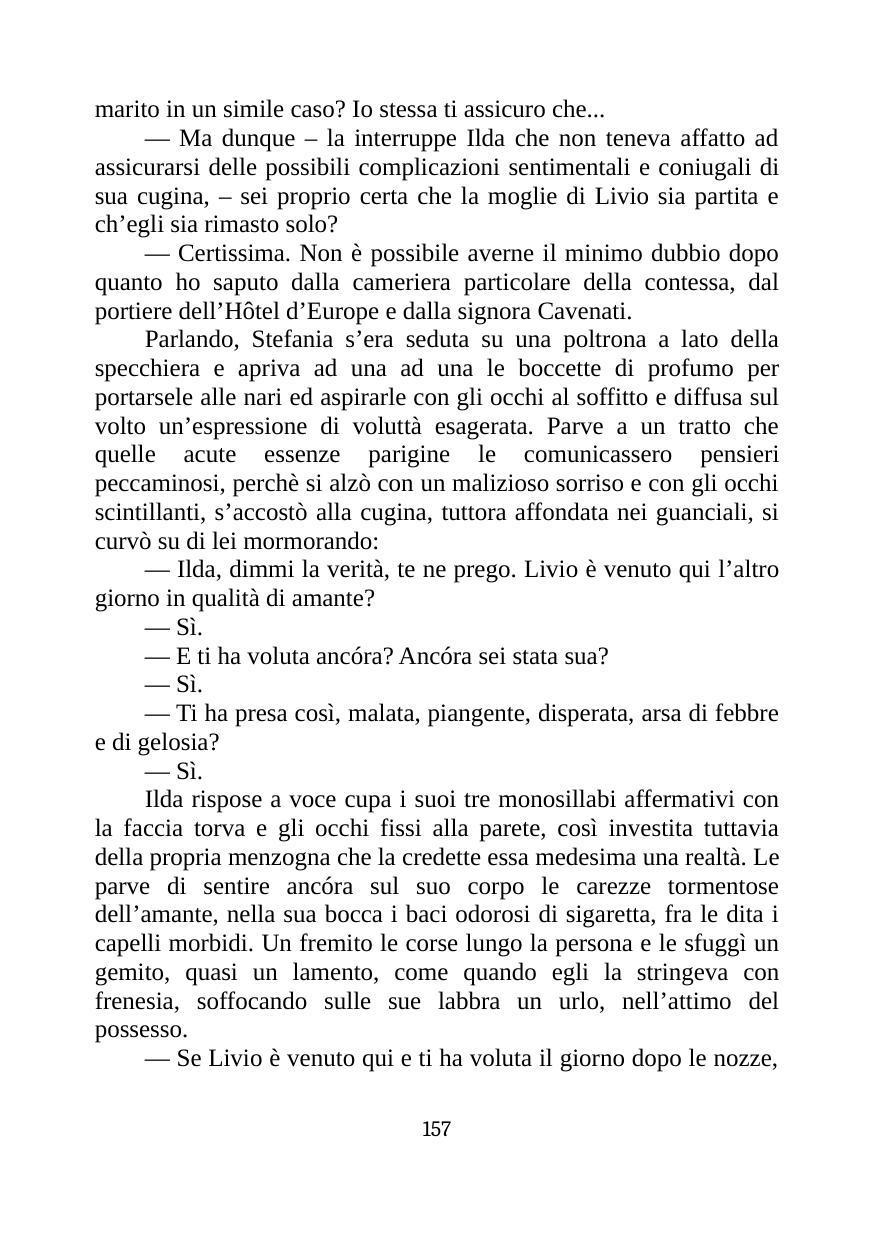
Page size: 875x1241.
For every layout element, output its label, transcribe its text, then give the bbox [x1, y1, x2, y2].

text — Sì. [94, 612, 779, 641]
text marito in un simile caso? Io stessa ti assicuro che... [94, 94, 779, 123]
text — Certissima. Non è possibile averne il minimo dubbio dopo quanto ho saputo dalla cameriera particolare della contessa, dal portiere dell’Hôtel d’Europe e dalla signora Cavenati. [94, 238, 779, 324]
text — Se Livio è venuto qui e ti ha voluta il giorno dopo le nozze, [94, 1043, 779, 1072]
text Ilda rispose a voce cupa i suoi tre monosillabi affermativi con la faccia torva e gli occhi fissi alla parete, così investita tuttavia della propria menzogna che la credette essa medesima una realtà. Le parve di sentire ancóra sul suo corpo le carezze tormentose dell’amante, nella sua bocca i baci odorosi di sigaretta, fra le dita i capelli morbidi. Un fremito le corse lungo la persona e le sfuggì un gemito, quasi un lamento, come quando egli la stringeva con frenesia, soffocando sulle sue labbra un urlo, nell’attimo del possesso. [94, 784, 779, 1043]
text — Ma dunque – la interruppe Ilda che non teneva affatto ad assicurarsi delle possibili complicazioni sentimentali e coniugali di sua cugina, – sei proprio certa che la moglie di Livio sia partita e ch’egli sia rimasto solo? [94, 123, 779, 238]
text Parlando, Stefania s’era seduta su una poltrona a lato della specchiera e apriva ad una ad una le boccette di profumo per portarsele alle nari ed aspirarle con gli occhi al soffitto e diffusa sul volto un’espressione di voluttà esagerata. Parve a un tratto che quelle acute essenze parigine le comunicassero pensieri peccaminosi, perchè si alzò con un malizioso sorriso e con gli occhi scintillanti, s’accostò alla cugina, tuttora affondata nei guanciali, si curvò su di lei mormorando: [94, 324, 779, 554]
text — Sì. [94, 756, 779, 784]
text — Ilda, dimmi la verità, te ne prego. Livio è venuto qui l’altro giorno in qualità di amante? [94, 554, 779, 612]
text — Ti ha presa così, malata, piangente, disperata, arsa di febbre e di gelosia? [94, 698, 779, 756]
text — E ti ha voluta ancóra? Ancóra sei stata sua? [94, 641, 779, 669]
text — Sì. [94, 669, 779, 698]
